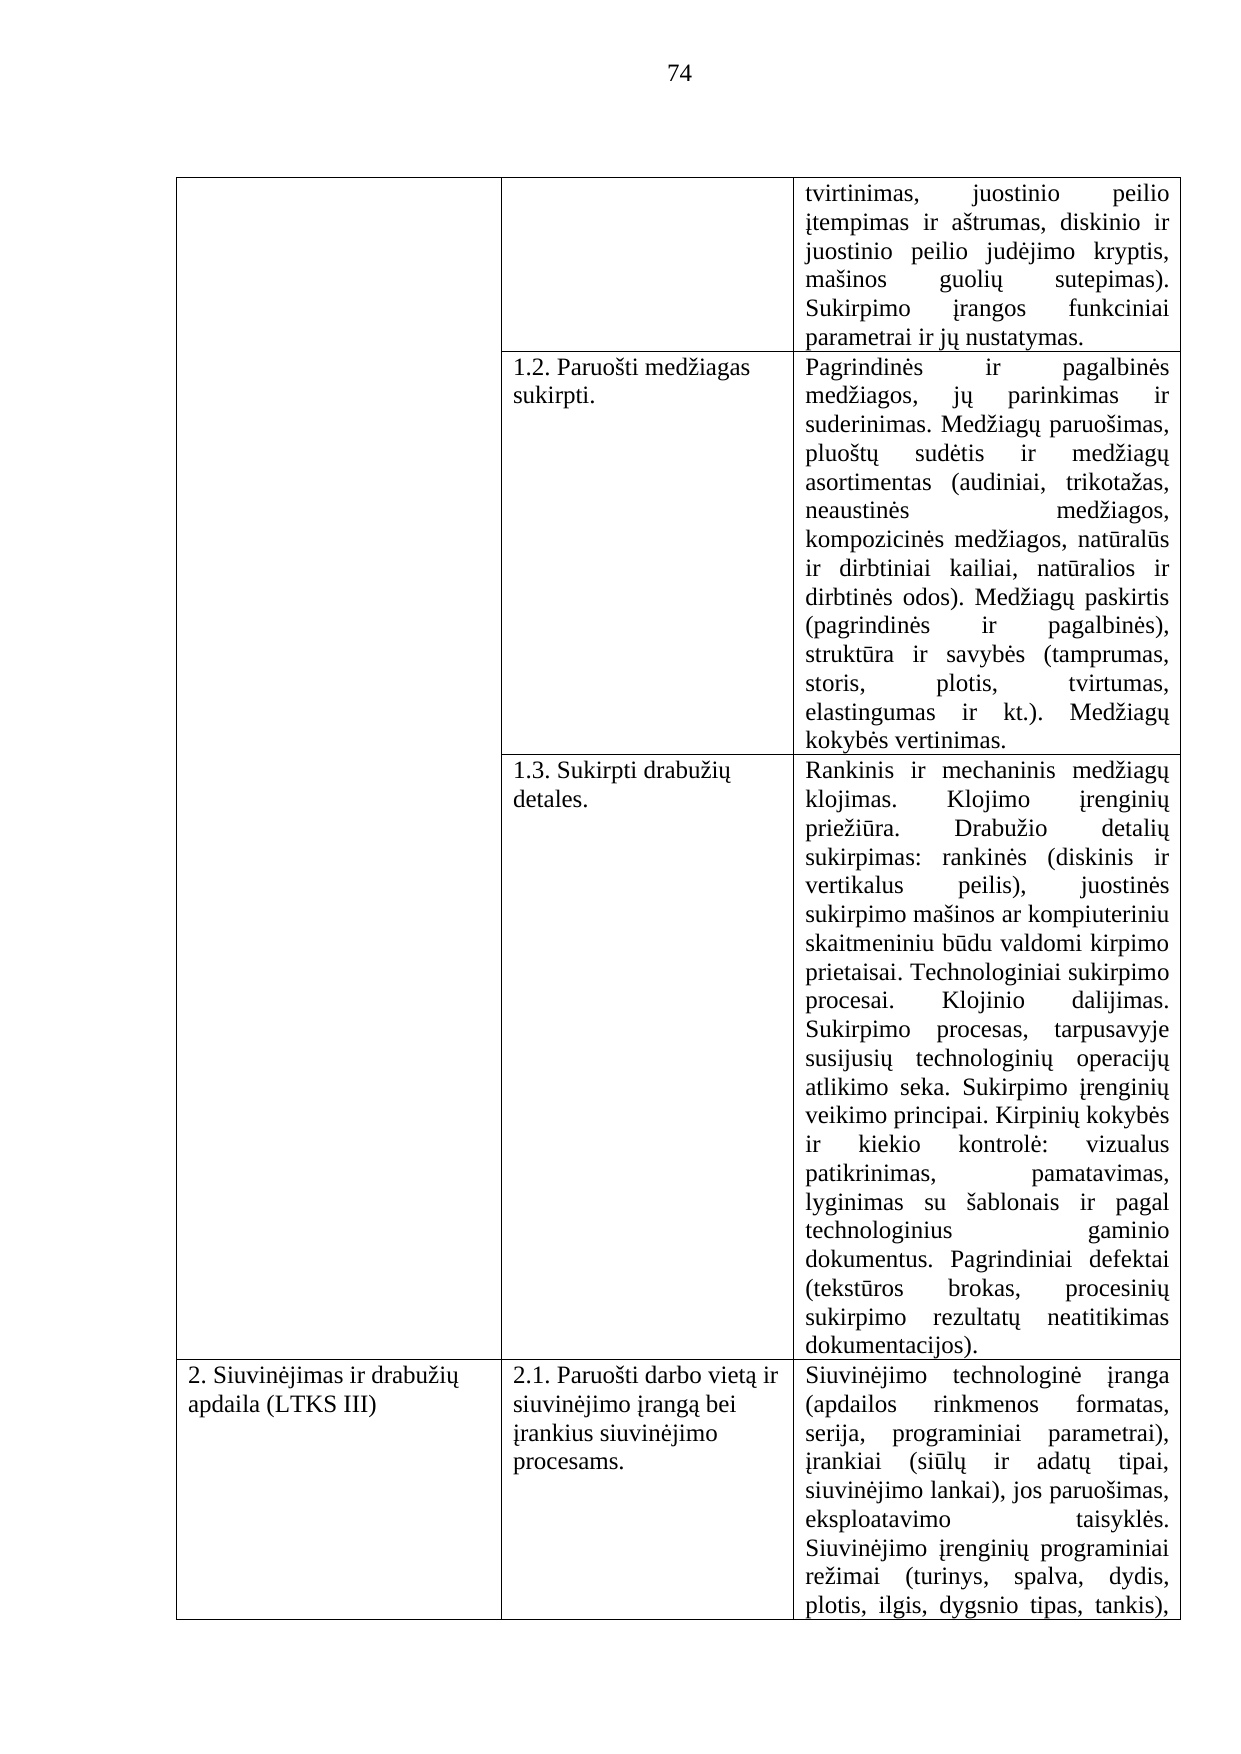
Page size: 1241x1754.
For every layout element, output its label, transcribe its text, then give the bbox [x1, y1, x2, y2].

table_cell Rankinis ir mechaninis medžiagų klojimas. Klojimo įrenginių priežiūra. Drabužio detalių sukirpimas: rankinės (diskinis ir vertikalus peilis), juostinės sukirpimo mašinos ar kompiuteriniu skaitmeniniu būdu valdomi kirpimo prietaisai. Technologiniai sukirpimo procesai. Klojinio dalijimas. Sukirpimo procesas, tarpusavyje susijusių technologinių operacijų atlikimo seka. Sukirpimo įrenginių veikimo principai. Kirpinių kokybės ir kiekio kontrolė: vizualus patikrinimas, pamatavimas, lyginimas su šablonais ir pagal technologinius gaminio dokumentus. Pagrindiniai defektai (tekstūros brokas, procesinių sukirpimo rezultatų neatitikimas dokumentacijos). [794, 755, 1180, 1359]
table_cell [177, 178, 501, 1359]
table_cell 1.3. Sukirpti drabužių detales. [502, 755, 793, 1359]
table_cell Siuvinėjimo technologinė įranga (apdailos rinkmenos formatas, serija, programiniai parametrai), įrankiai (siūlų ir adatų tipai, siuvinėjimo lankai), jos paruošimas, eksploatavimo taisyklės. Siuvinėjimo įrenginių programiniai režimai (turinys, spalva, dydis, plotis, ilgis, dygsnio tipas, tankis), [794, 1360, 1180, 1619]
table_cell Pagrindinės ir pagalbinės medžiagos, jų parinkimas ir suderinimas. Medžiagų paruošimas, pluoštų sudėtis ir medžiagų asortimentas (audiniai, trikotažas, neaustinės medžiagos, kompozicinės medžiagos, natūralūs ir dirbtiniai kailiai, natūralios ir dirbtinės odos). Medžiagų paskirtis (pagrindinės ir pagalbinės), struktūra ir savybės (tamprumas, storis, plotis, tvirtumas, elastingumas ir kt.). Medžiagų kokybės vertinimas. [794, 352, 1180, 754]
table_cell [502, 178, 793, 351]
table_cell 2.1. Paruošti darbo vietą ir siuvinėjimo įrangą bei įrankius siuvinėjimo procesams. [502, 1360, 793, 1619]
table_cell 1.2. Paruošti medžiagas sukirpti. [502, 352, 793, 754]
table_cell 2. Siuvinėjimas ir drabužių apdaila (LTKS III) [177, 1360, 501, 1619]
table_cell tvirtinimas, juostinio peilio įtempimas ir aštrumas, diskinio ir juostinio peilio judėjimo kryptis, mašinos guolių sutepimas). Sukirpimo įrangos funkciniai parametrai ir jų nustatymas. [794, 178, 1180, 351]
